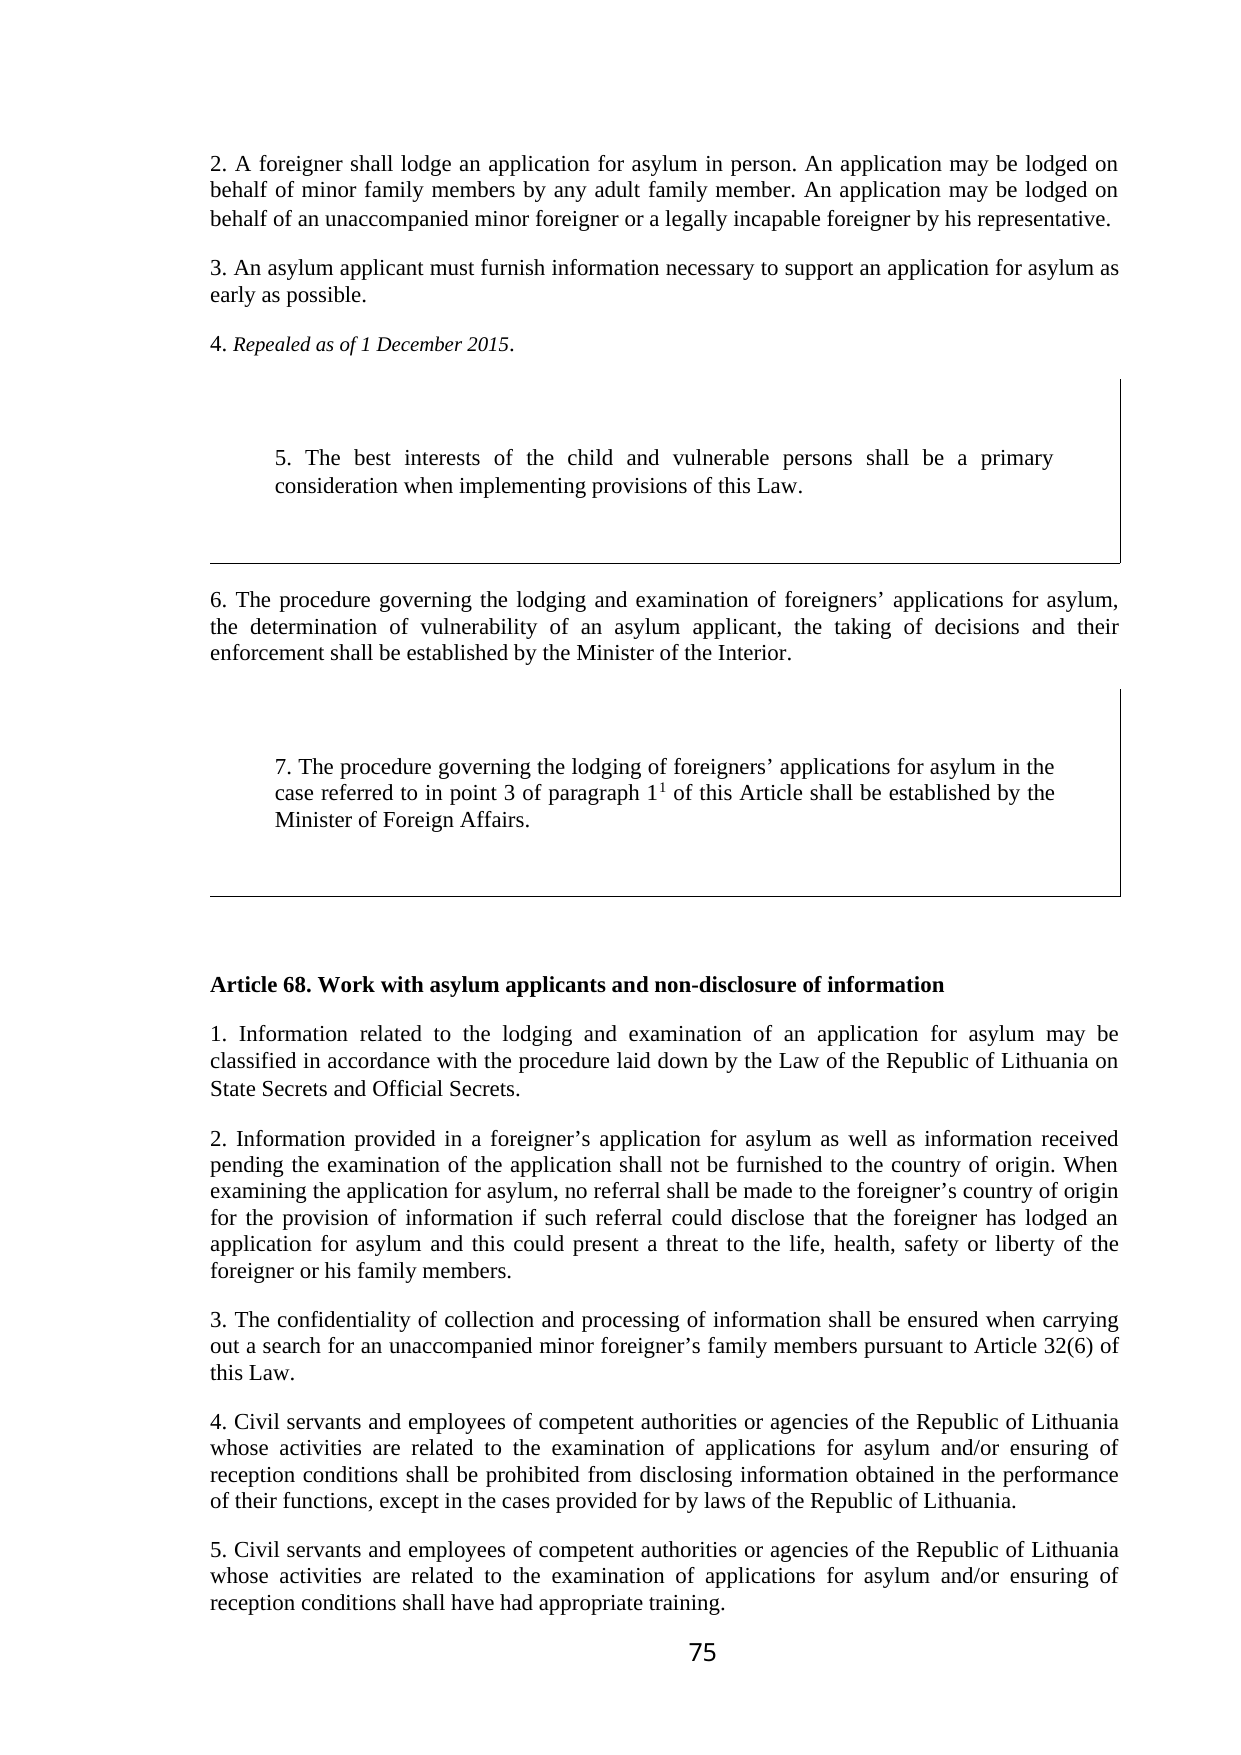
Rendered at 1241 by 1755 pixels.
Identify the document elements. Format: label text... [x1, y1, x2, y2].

text 3. The confidentiality of collection and processing of information shall be ensured when carrying out a search for an unaccompanied minor foreigner’s family members pursuant to Article 32(6) of this Law. [210, 1306, 1120, 1385]
text 4. Repealed as of 1 December 2015. [210, 330, 1120, 356]
text 3. An asylum applicant must furnish information necessary to support an application for asylum as early as possible. [210, 254, 1120, 307]
text 2. A foreigner shall lodge an application for asylum in person. An application may be lodged on behalf of minor family members by any adult family member. An application may be lodged on behalf of an unaccompanied minor foreigner or a legally incapable foreigner by his representative. [210, 150, 1120, 231]
text 7. The procedure governing the lodging of foreigners’ applications for asylum in the case referred to in point 3 of paragraph 11 of this Article shall be established by the Minister of Foreign Affairs. [210, 688, 1120, 896]
text 5. Civil servants and employees of competent authorities or agencies of the Republic of Lithuania whose activities are related to the examination of applications for asylum and/or ensuring of reception conditions shall have had appropriate training. [210, 1536, 1120, 1615]
text 1. Information related to the lodging and examination of an application for asylum may be classified in accordance with the procedure laid down by the Law of the Republic of Lithuania on State Secrets and Official Secrets. [210, 1021, 1120, 1102]
text 5. The best interests of the child and vulnerable persons shall be a primary consideration when implementing provisions of this Law. [210, 379, 1120, 563]
text Article 68. Work with asylum applicants and non-disclosure of information [210, 971, 1120, 998]
text 4. Civil servants and employees of competent authorities or agencies of the Republic of Lithuania whose activities are related to the examination of applications for asylum and/or ensuring of reception conditions shall be prohibited from disclosing information obtained in the performance of their functions, except in the cases provided for by laws of the Republic of Lithuania. [210, 1408, 1120, 1513]
text 6. The procedure governing the lodging and examination of foreigners’ applications for asylum, the determination of vulnerability of an asylum applicant, the taking of decisions and their enforcement shall be established by the Minister of the Interior. [210, 586, 1120, 666]
text 2. Information provided in a foreigner’s application for asylum as well as information received pending the examination of the application shall not be furnished to the country of origin. When examining the application for asylum, no referral shall be made to the foreigner’s country of origin for the provision of information if such referral could disclose that the foreigner has lodged an application for asylum and this could present a threat to the life, health, safety or liberty of the foreigner or his family members. [210, 1125, 1120, 1283]
